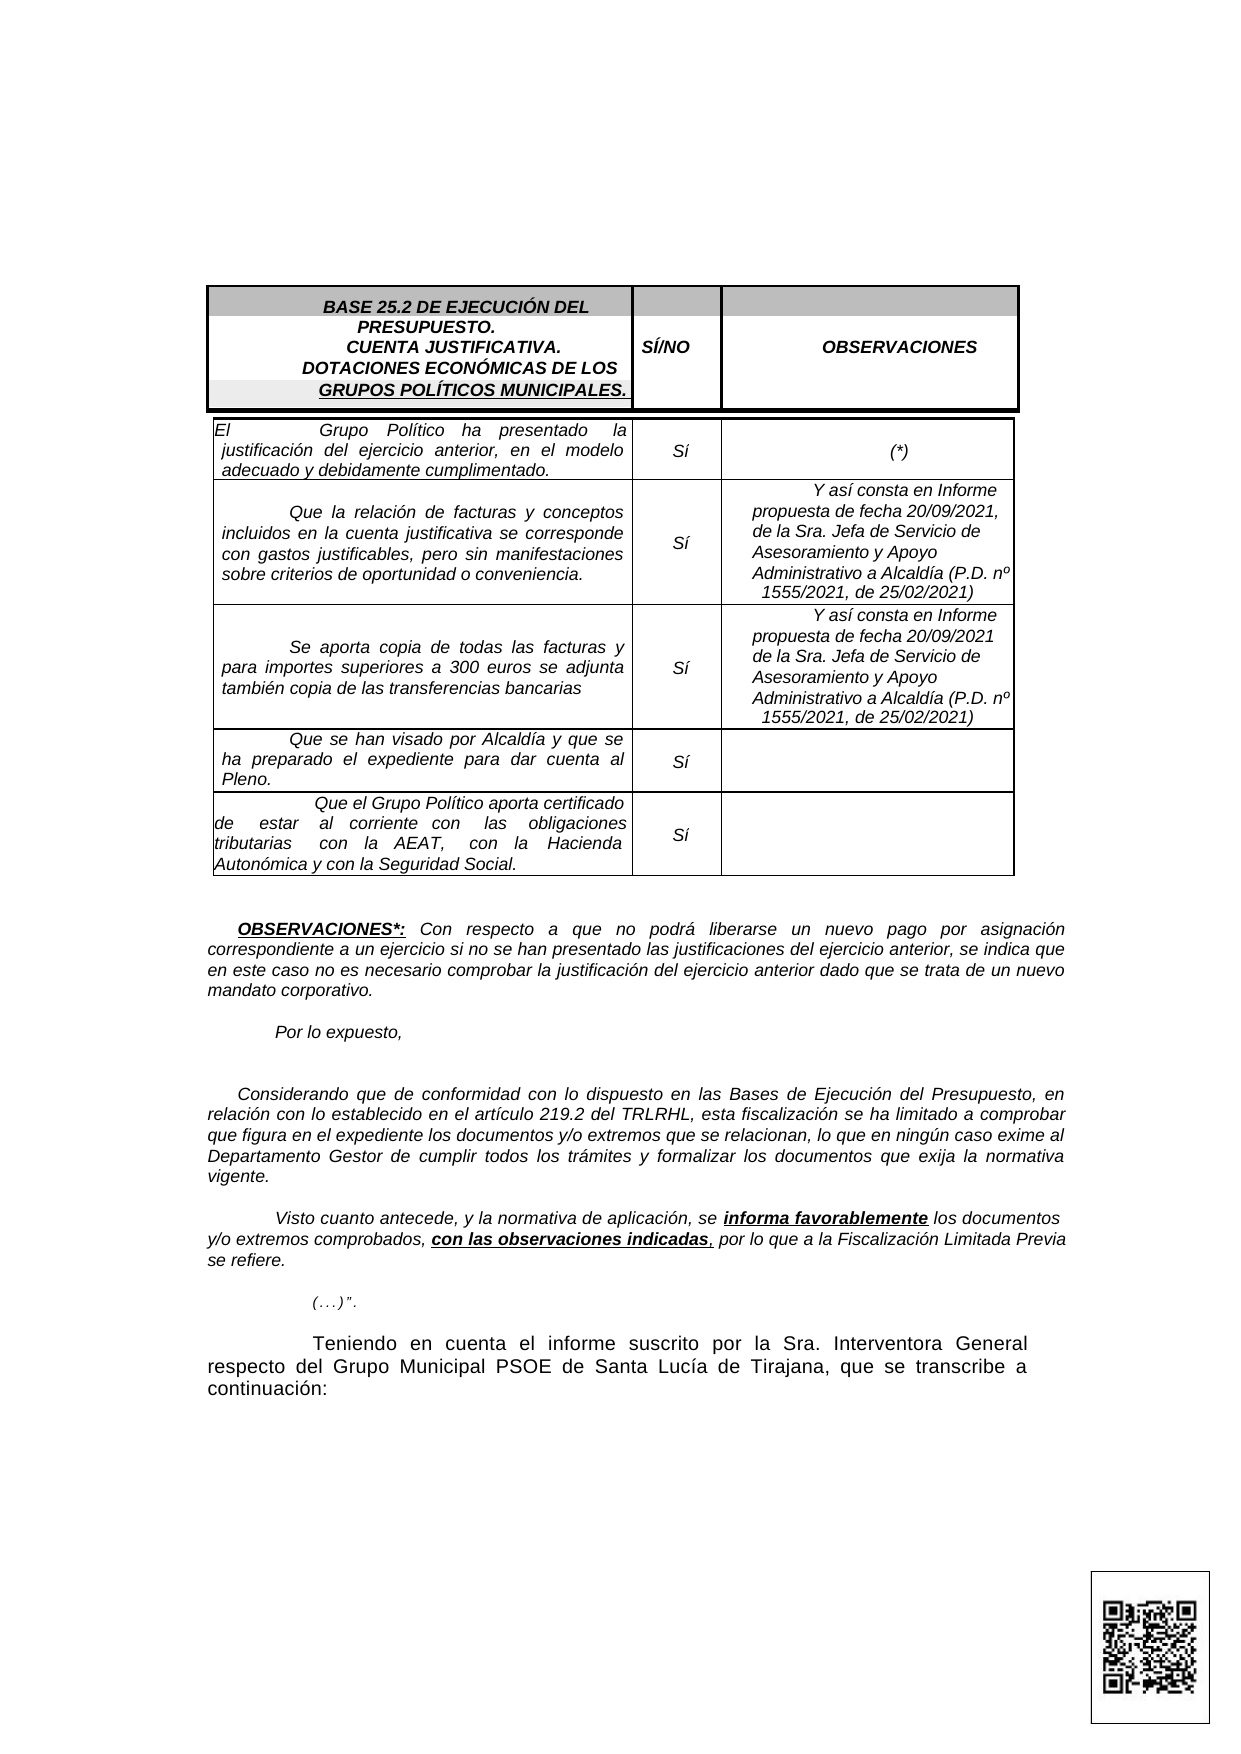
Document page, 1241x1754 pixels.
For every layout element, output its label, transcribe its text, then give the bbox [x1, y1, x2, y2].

table_cell DOTACIONES ECONÓMICAS DE LOS [209, 359, 631, 379]
table_cell [723, 380, 1017, 407]
table_cell [634, 316, 720, 337]
table_cell GRUPOS POLÍTICOS MUNICIPALES. [209, 380, 631, 407]
text Por lo expuesto, [275, 1022, 1164, 1042]
table_cell PRESUPUESTO. [209, 316, 631, 337]
text Considerando que de conformidad con lo dispuesto en las Bases de Ejecución del Presupuesto, en relación con lo establecido en el artículo 219.2 del TRLRHL, esta fiscalización se ha limitado a comprobar que figura en el expediente los documentos y/o extremos que se relacionan, lo que en ningún caso exime al Departamento Gestor de cumplir todos los trámites y formalizar los documentos que exija la normativa vigente. [207, 1084, 1067, 1187]
text Visto cuanto antecede, y la normativa de aplicación, se informa favorablemente los documentos [275, 1208, 1164, 1228]
table_cell [722, 793, 1013, 875]
table_cell [634, 359, 720, 379]
table_cell [723, 316, 1017, 337]
table_cell Que se han visado por Alcaldía y que se ha preparado el expediente para dar cuenta al Pleno. [214, 730, 632, 791]
table_cell Sí [633, 480, 721, 604]
text OBSERVACIONES*: Con respecto a que no podrá liberarse un nuevo pago por asignación correspondiente a un ejercicio si no se han presentado las justificaciones del ejercicio anterior, se indica que en este caso no es necesario comprobar la justificación del ejercicio anterior dado que se trata de un nuevo mandato corporativo. [207, 919, 1067, 1001]
table_header (*) [722, 420, 1013, 479]
table_cell [722, 730, 1013, 791]
table_header [723, 287, 1017, 316]
table_header Sí [633, 420, 721, 479]
table_cell SÍ/NO [634, 338, 720, 358]
table_header [634, 287, 720, 316]
table_cell [723, 359, 1017, 379]
table_cell Sí [633, 605, 721, 728]
table_cell Se aporta copia de todas las facturas y para importes superiores a 300 euros se adjunta también copia de las transferencias bancarias [214, 605, 632, 728]
text (...)”. [312, 1294, 1164, 1311]
table_cell Que el Grupo Político aporta certificado de estar al corriente con las obligaciones tributarias con la AEAT, con la Hacienda Autonómica y con la Seguridad Social. [214, 793, 632, 875]
text y/o extremos comprobados, con las observaciones indicadas, por lo que a la Fiscalización Limitada Previa se refiere. [207, 1229, 1067, 1270]
picture [1092, 1572, 1209, 1723]
text Teniendo en cuenta el informe suscrito por la Sra. Interventora General respecto del Grupo Municipal PSOE de Santa Lucía de Tirajana, que se transcribe a continuación: [207, 1332, 1029, 1400]
table_cell OBSERVACIONES [723, 338, 1017, 358]
table_cell Que la relación de facturas y conceptos incluidos en la cuenta justificativa se corresponde con gastos justificables, pero sin manifestaciones sobre criterios de oportunidad o conveniencia. [214, 480, 632, 604]
table_cell [634, 380, 720, 407]
table_header BASE 25.2 DE EJECUCIÓN DEL [209, 287, 631, 316]
table_header El Grupo Político ha presentado la justificación del ejercicio anterior, en el modelo adecuado y debidamente cumplimentado. [214, 420, 632, 479]
table_cell CUENTA JUSTIFICATIVA. [209, 338, 631, 358]
table_cell Sí [633, 730, 721, 791]
table_cell Y así consta en Informe propuesta de fecha 20/09/2021 de la Sra. Jefa de Servicio de Asesoramiento y Apoyo Administrativo a Alcaldía (P.D. nº 1555/2021, de 25/02/2021) [722, 605, 1013, 728]
table_cell Sí [633, 793, 721, 875]
table_cell Y así consta en Informe propuesta de fecha 20/09/2021, de la Sra. Jefa de Servicio de Asesoramiento y Apoyo Administrativo a Alcaldía (P.D. nº 1555/2021, de 25/02/2021) [722, 480, 1013, 604]
